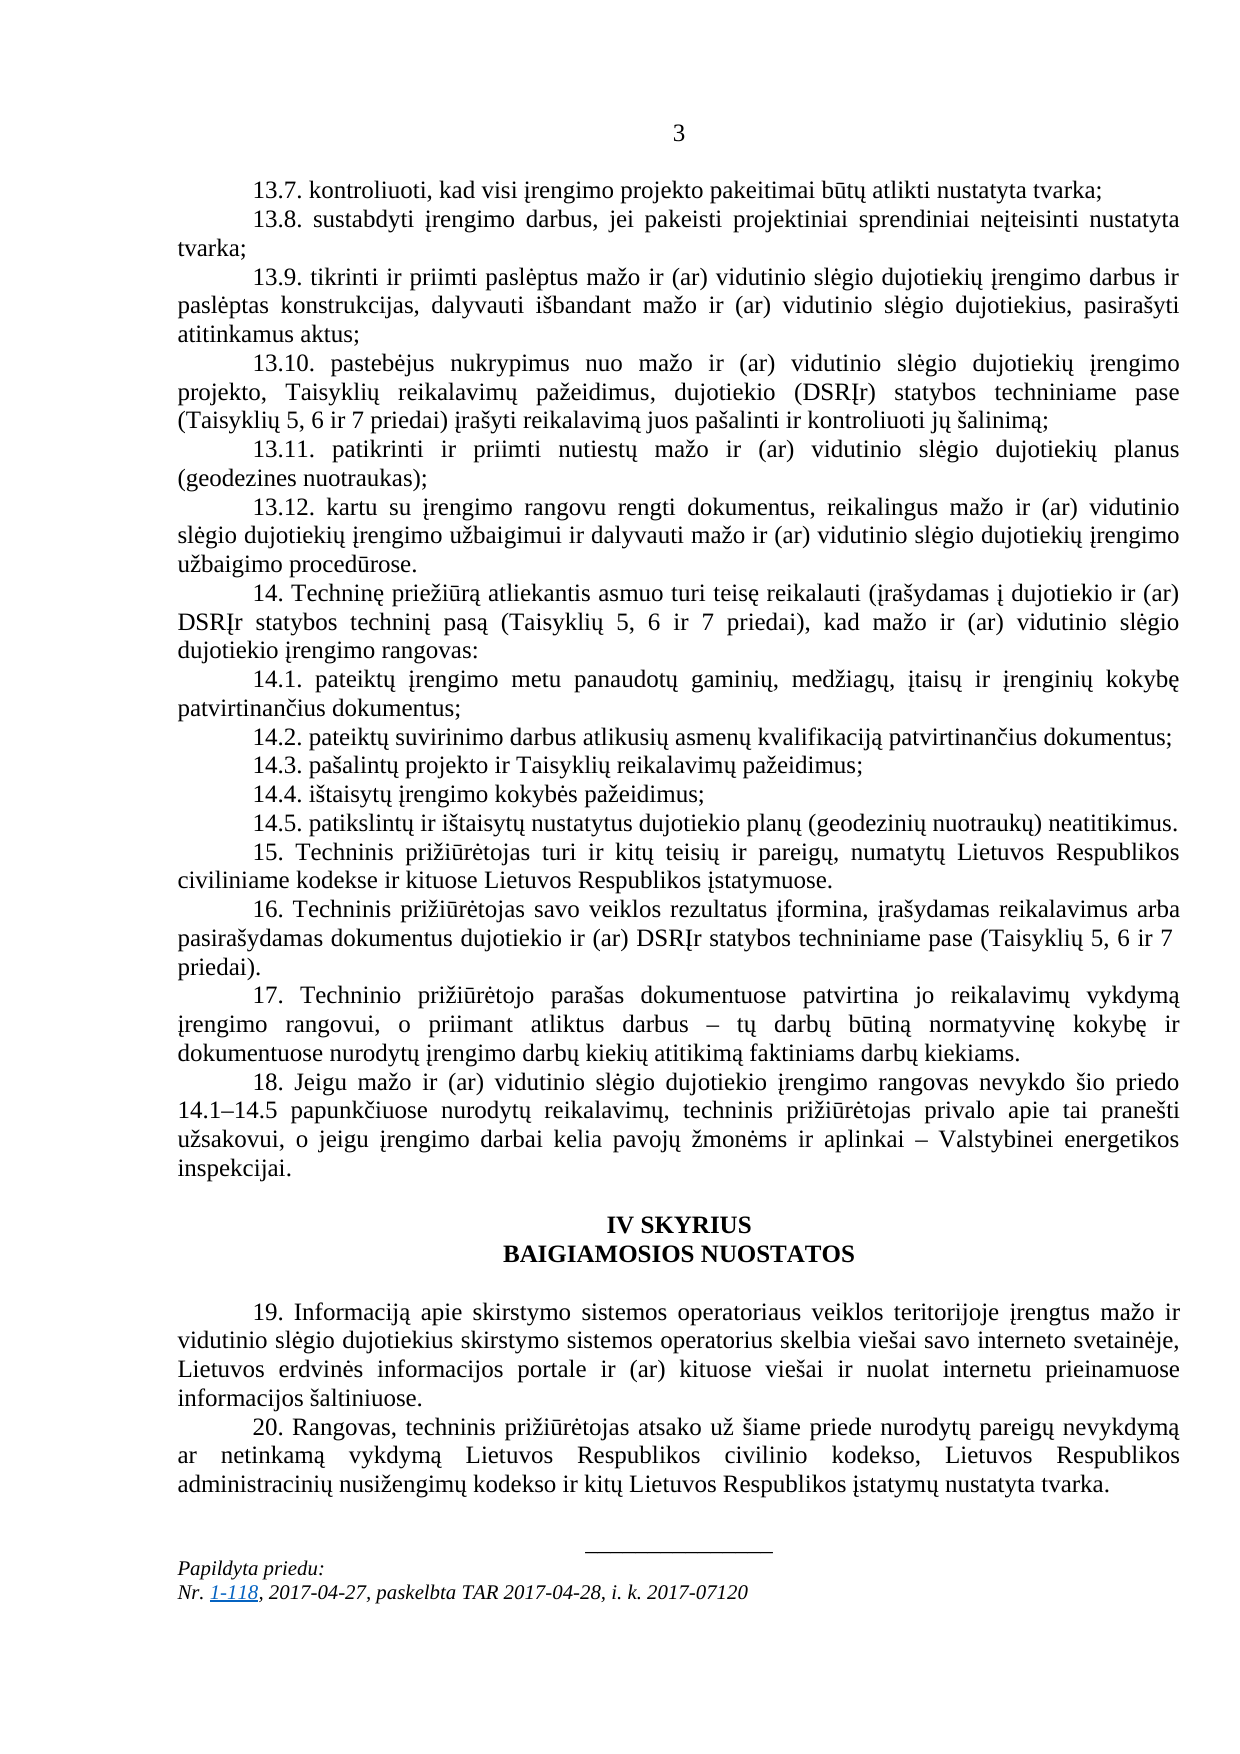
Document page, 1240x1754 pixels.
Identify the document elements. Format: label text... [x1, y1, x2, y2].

text Nr. 1-118, 2017-04-27, paskelbta TAR 2017-04-28, i. k. 2017-07120 [177, 1580, 1181, 1604]
text IV SKYRIUS [177, 1211, 1181, 1239]
text 14.5. patikslintų ir ištaisytų nustatytus dujotiekio planų (geodezinių nuotraukų) neatitikimus. [177, 808, 1181, 837]
text 20. Rangovas, techninis prižiūrėtojas atsako už šiame priede nurodytų pareigų nevykdymą ar netinkamą vykdymą Lietuvos Respublikos civilinio kodekso, Lietuvos Respublikos administracinių nusižengimų kodekso ir kitų Lietuvos Respublikos įstatymų nustatyta tvarka. [177, 1412, 1181, 1498]
text 14. Techninę priežiūrą atliekantis asmuo turi teisę reikalauti (įrašydamas į dujotiekio ir (ar) DSRĮr statybos techninį pasą (Taisyklių 5, 6 ir 7 priedai), kad mažo ir (ar) vidutinio slėgio dujotiekio įrengimo rangovas: [177, 578, 1181, 664]
text 17. Techninio prižiūrėtojo parašas dokumentuose patvirtina jo reikalavimų vykdymą įrengimo rangovui, o priimant atliktus darbus – tų darbų būtiną normatyvinę kokybę ir dokumentuose nurodytų įrengimo darbų kiekių atitikimą faktiniams darbų kiekiams. [177, 981, 1181, 1067]
text _______________ [177, 1527, 1181, 1556]
text 13.8. sustabdyti įrengimo darbus, jei pakeisti projektiniai sprendiniai neįteisinti nustatyta tvarka; [177, 204, 1181, 262]
text 14.1. pateiktų įrengimo metu panaudotų gaminių, medžiagų, įtaisų ir įrenginių kokybę patvirtinančius dokumentus; [177, 664, 1181, 722]
text 16. Techninis prižiūrėtojas savo veiklos rezultatus įformina, įrašydamas reikalavimus arba pasirašydamas dokumentus dujotiekio ir (ar) DSRĮr statybos techniniame pase (Taisyklių 5, 6 ir 7 priedai). [177, 894, 1181, 981]
text 14.4. ištaisytų įrengimo kokybės pažeidimus; [177, 779, 1181, 808]
text BAIGIAMOSIOS NUOSTATOS [177, 1239, 1181, 1268]
text 13.10. pastebėjus nukrypimus nuo mažo ir (ar) vidutinio slėgio dujotiekių įrengimo projekto, Taisyklių reikalavimų pažeidimus, dujotiekio (DSRĮr) statybos techniniame pase (Taisyklių 5, 6 ir 7 priedai) įrašyti reikalavimą juos pašalinti ir kontroliuoti jų šalinimą; [177, 348, 1181, 434]
text 15. Techninis prižiūrėtojas turi ir kitų teisių ir pareigų, numatytų Lietuvos Respublikos civiliniame kodekse ir kituose Lietuvos Respublikos įstatymuose. [177, 837, 1181, 894]
text 13.7. kontroliuoti, kad visi įrengimo projekto pakeitimai būtų atlikti nustatyta tvarka; [177, 176, 1181, 204]
text 13.11. patikrinti ir priimti nutiestų mažo ir (ar) vidutinio slėgio dujotiekių planus (geodezines nuotraukas); [177, 434, 1181, 492]
text 14.2. pateiktų suvirinimo darbus atlikusių asmenų kvalifikaciją patvirtinančius dokumentus; [177, 722, 1181, 751]
text 13.12. kartu su įrengimo rangovu rengti dokumentus, reikalingus mažo ir (ar) vidutinio slėgio dujotiekių įrengimo užbaigimui ir dalyvauti mažo ir (ar) vidutinio slėgio dujotiekių įrengimo užbaigimo procedūrose. [177, 492, 1181, 578]
text Papildyta priedu: [177, 1556, 1181, 1580]
text 14.3. pašalintų projekto ir Taisyklių reikalavimų pažeidimus; [177, 751, 1181, 779]
text 19. Informaciją apie skirstymo sistemos operatoriaus veiklos teritorijoje įrengtus mažo ir vidutinio slėgio dujotiekius skirstymo sistemos operatorius skelbia viešai savo interneto svetainėje, Lietuvos erdvinės informacijos portale ir (ar) kituose viešai ir nuolat internetu prieinamuose informacijos šaltiniuose. [177, 1297, 1181, 1412]
text 13.9. tikrinti ir priimti paslėptus mažo ir (ar) vidutinio slėgio dujotiekių įrengimo darbus ir paslėptas konstrukcijas, dalyvauti išbandant mažo ir (ar) vidutinio slėgio dujotiekius, pasirašyti atitinkamus aktus; [177, 262, 1181, 348]
text 18. Jeigu mažo ir (ar) vidutinio slėgio dujotiekio įrengimo rangovas nevykdo šio priedo 14.1–14.5 papunkčiuose nurodytų reikalavimų, techninis prižiūrėtojas privalo apie tai pranešti užsakovui, o jeigu įrengimo darbai kelia pavojų žmonėms ir aplinkai – Valstybinei energetikos inspekcijai. [177, 1067, 1181, 1182]
